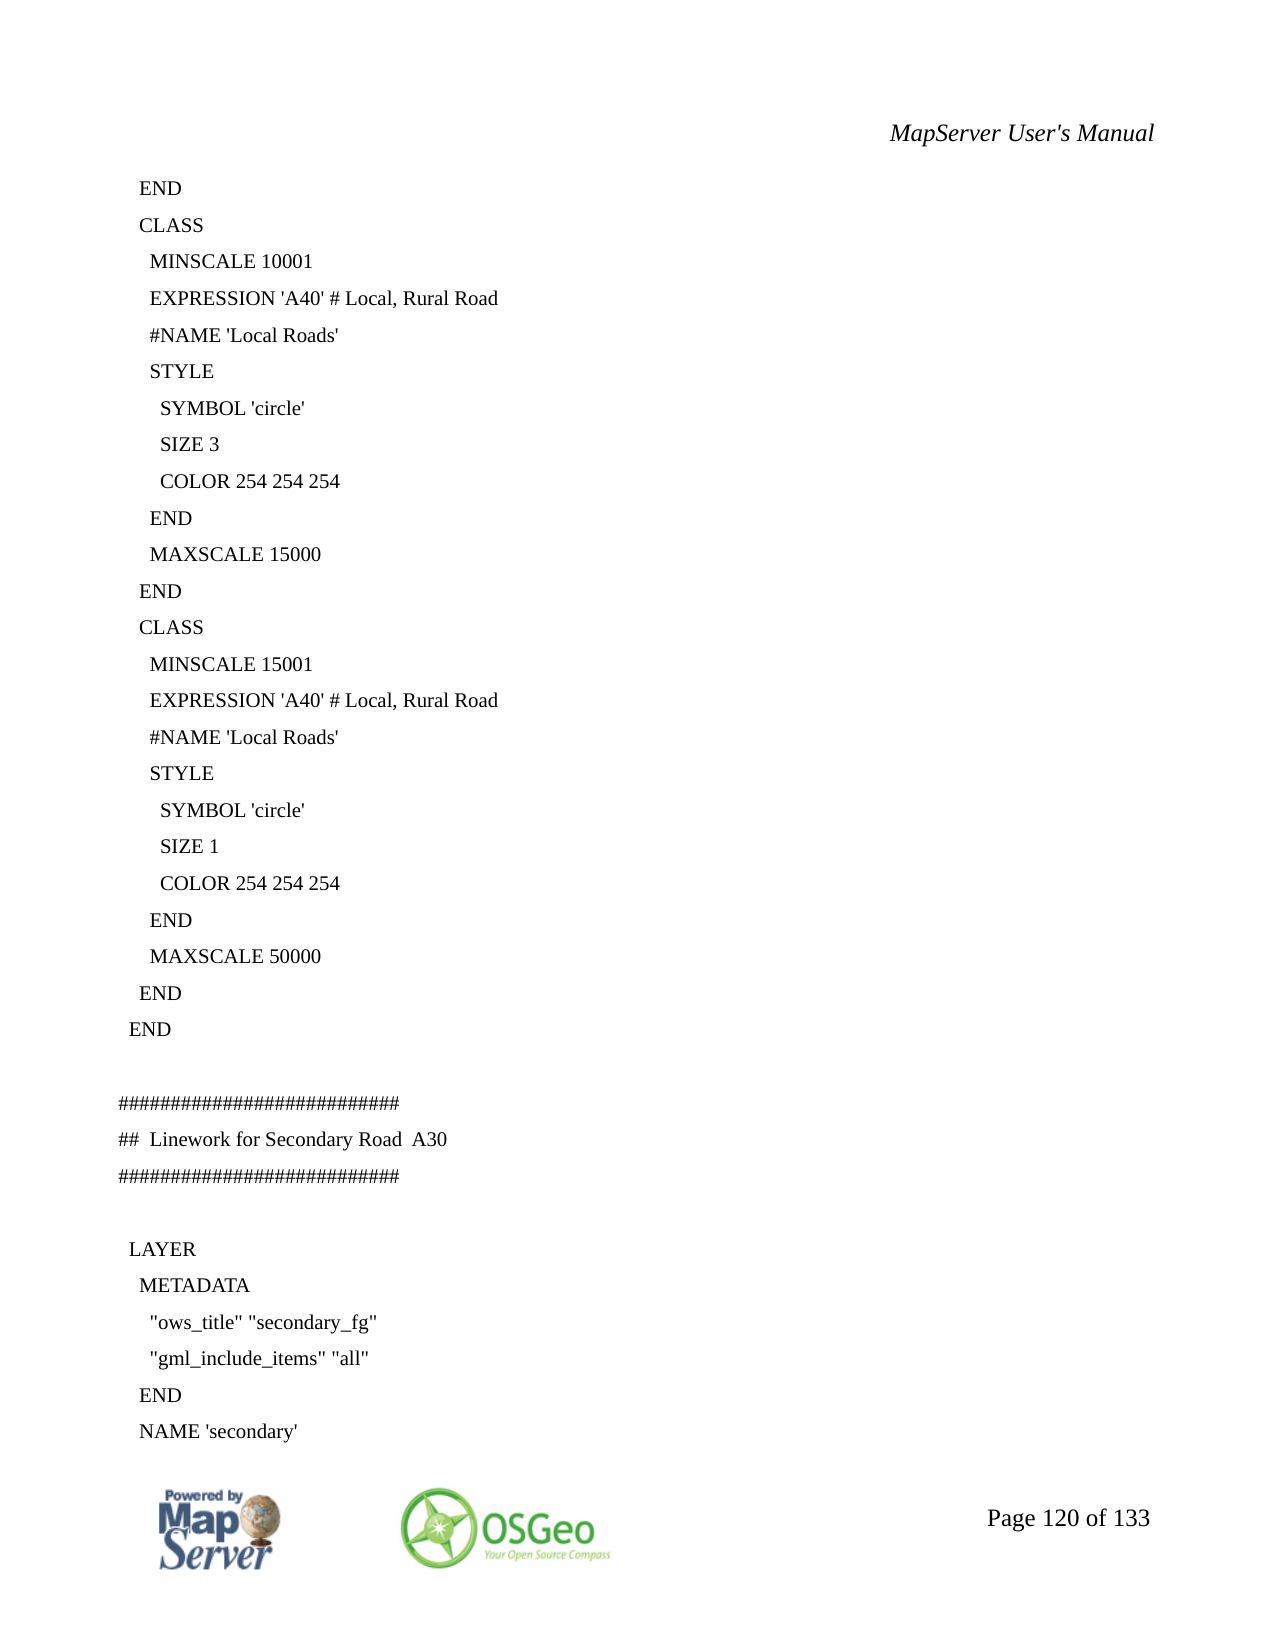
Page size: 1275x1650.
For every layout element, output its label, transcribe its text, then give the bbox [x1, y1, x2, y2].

text EXPRESSION 'A40' # Local, Rural Road [118, 688, 1157, 712]
text MAXSCALE 15000 [118, 542, 1157, 566]
text STYLE [118, 359, 1157, 383]
text END [118, 1017, 1157, 1041]
text COLOR 254 254 254 [118, 469, 1157, 493]
text SYMBOL 'circle' [118, 396, 1157, 420]
text SIZE 1 [118, 834, 1157, 858]
text METADATA [118, 1273, 1157, 1297]
text ########################### [118, 1090, 1157, 1114]
text MAXSCALE 50000 [118, 944, 1157, 968]
text END [118, 981, 1157, 1005]
text END [118, 908, 1157, 932]
text CLASS [118, 615, 1157, 639]
text "gml_include_items" "all" [118, 1346, 1157, 1370]
text EXPRESSION 'A40' # Local, Rural Road [118, 286, 1157, 310]
text CLASS [118, 213, 1157, 237]
text STYLE [118, 761, 1157, 785]
text COLOR 254 254 254 [118, 871, 1157, 895]
text END [118, 578, 1157, 603]
text LAYER [118, 1237, 1157, 1261]
text #NAME 'Local Roads' [118, 323, 1157, 347]
text SIZE 3 [118, 432, 1157, 456]
text "ows_title" "secondary_fg" [118, 1310, 1157, 1334]
text NAME 'secondary' [118, 1419, 1157, 1443]
text MINSCALE 15001 [118, 652, 1157, 676]
picture [377, 1473, 624, 1589]
text END [118, 505, 1157, 529]
text ########################### [118, 1163, 1157, 1188]
text END [118, 1383, 1157, 1407]
picture [158, 1489, 283, 1571]
text MINSCALE 10001 [118, 249, 1157, 273]
text SYMBOL 'circle' [118, 798, 1157, 822]
text ## Linework for Secondary Road A30 [118, 1127, 1157, 1151]
text END [118, 176, 1157, 200]
text #NAME 'Local Roads' [118, 725, 1157, 749]
